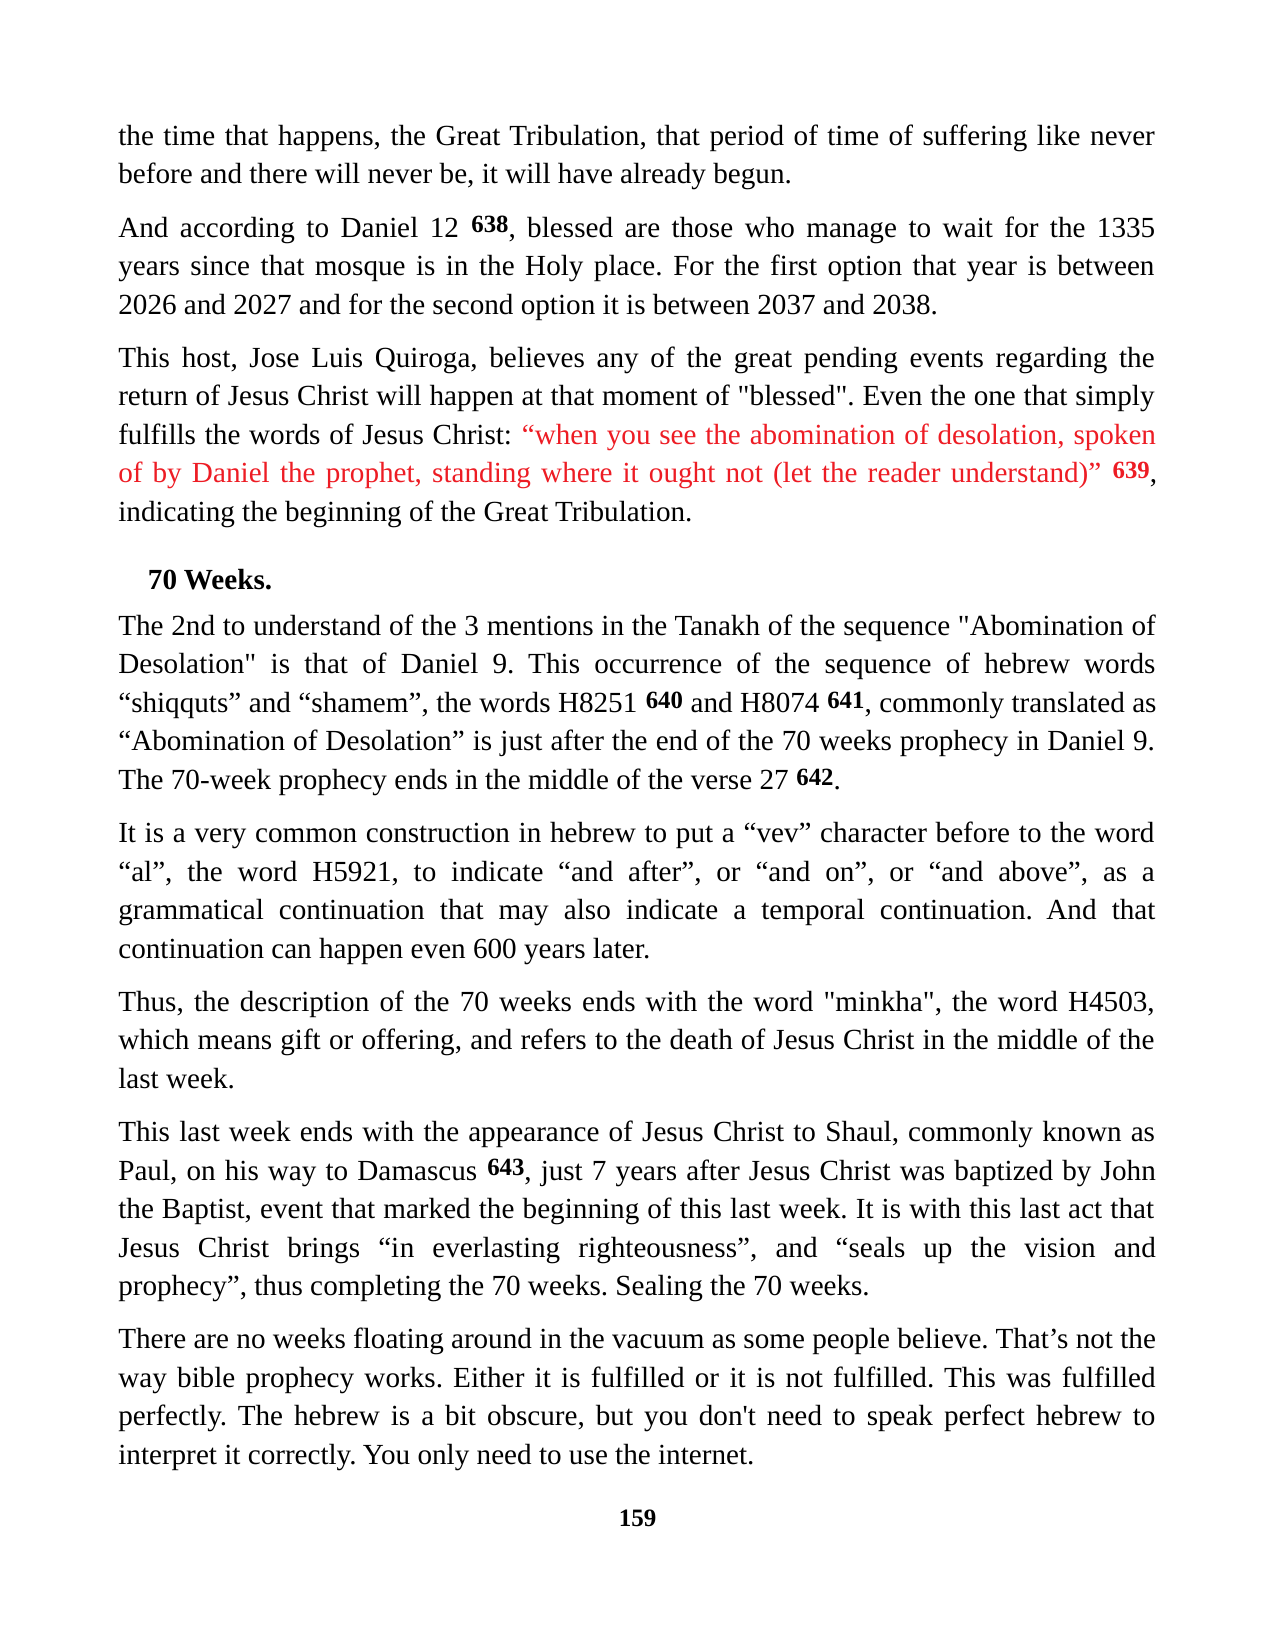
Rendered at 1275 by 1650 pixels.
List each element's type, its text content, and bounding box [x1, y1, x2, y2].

text the time that happens, the Great Tribulation, that period of time of suffering like never before and there will never be, it will have already begun. [118, 118, 1157, 190]
text It is a very common construction in hebrew to put a “vev” character before to the word “al”, the word H5921, to indicate “and after”, or “and on”, or “and above”, as a grammatical continuation that may also indicate a temporal continuation. And that continuation can happen even 600 years later. [118, 815, 1157, 964]
text Thus, the description of the 70 weeks ends with the word "minkha", the word H4503, which means gift or offering, and refers to the death of Jesus Christ in the middle of the last week. [118, 984, 1157, 1094]
text This last week ends with the appearance of Jesus Christ to Shaul, commonly known as Paul, on his way to Damascus , just 7 years after Jesus Christ was baptized by John the Baptist, event that marked the beginning of this last week. It is with this last act that Jesus Christ brings “in everlasting righteousness”, and “seals up the vision and prophecy”, thus completing the 70 weeks. Sealing the 70 weeks. [118, 1114, 1157, 1302]
subtitle 70 Weeks. [148, 562, 1157, 595]
text The 2nd to understand of the 3 mentions in the Tanakh of the sequence "Abomination of Desolation" is that of Daniel 9. This occurrence of the sequence of hebrew words “shiqquts” and “shamem”, the words H8251 and H8074 , commonly translated as “Abomination of Desolation” is just after the end of the 70 weeks prophecy in Daniel 9. The 70-week prophecy ends in the middle of the verse 27 . [118, 608, 1157, 796]
text There are no weeks floating around in the vacuum as some people believe. That’s not the way bible prophecy works. Either it is fulfilled or it is not fulfilled. This was fulfilled perfectly. The hebrew is a bit obscure, but you don't need to speak perfect hebrew to interpret it correctly. You only need to use the internet. [118, 1321, 1157, 1471]
text This host, Jose Luis Quiroga, believes any of the great pending events regarding the return of Jesus Christ will happen at that moment of "blessed". Even the one that simply fulfills the words of Jesus Christ: “when you see the abomination of desolation, spoken of by Daniel the prophet, standing where it ought not (let the reader understand)” , indicating the beginning of the Great Tribulation. [118, 340, 1157, 528]
text And according to Daniel 12 , blessed are those who manage to wait for the 1335 years since that mosque is in the Holy place. For the first option that year is between 2026 and 2027 and for the second option it is between 2037 and 2038. [118, 210, 1157, 320]
